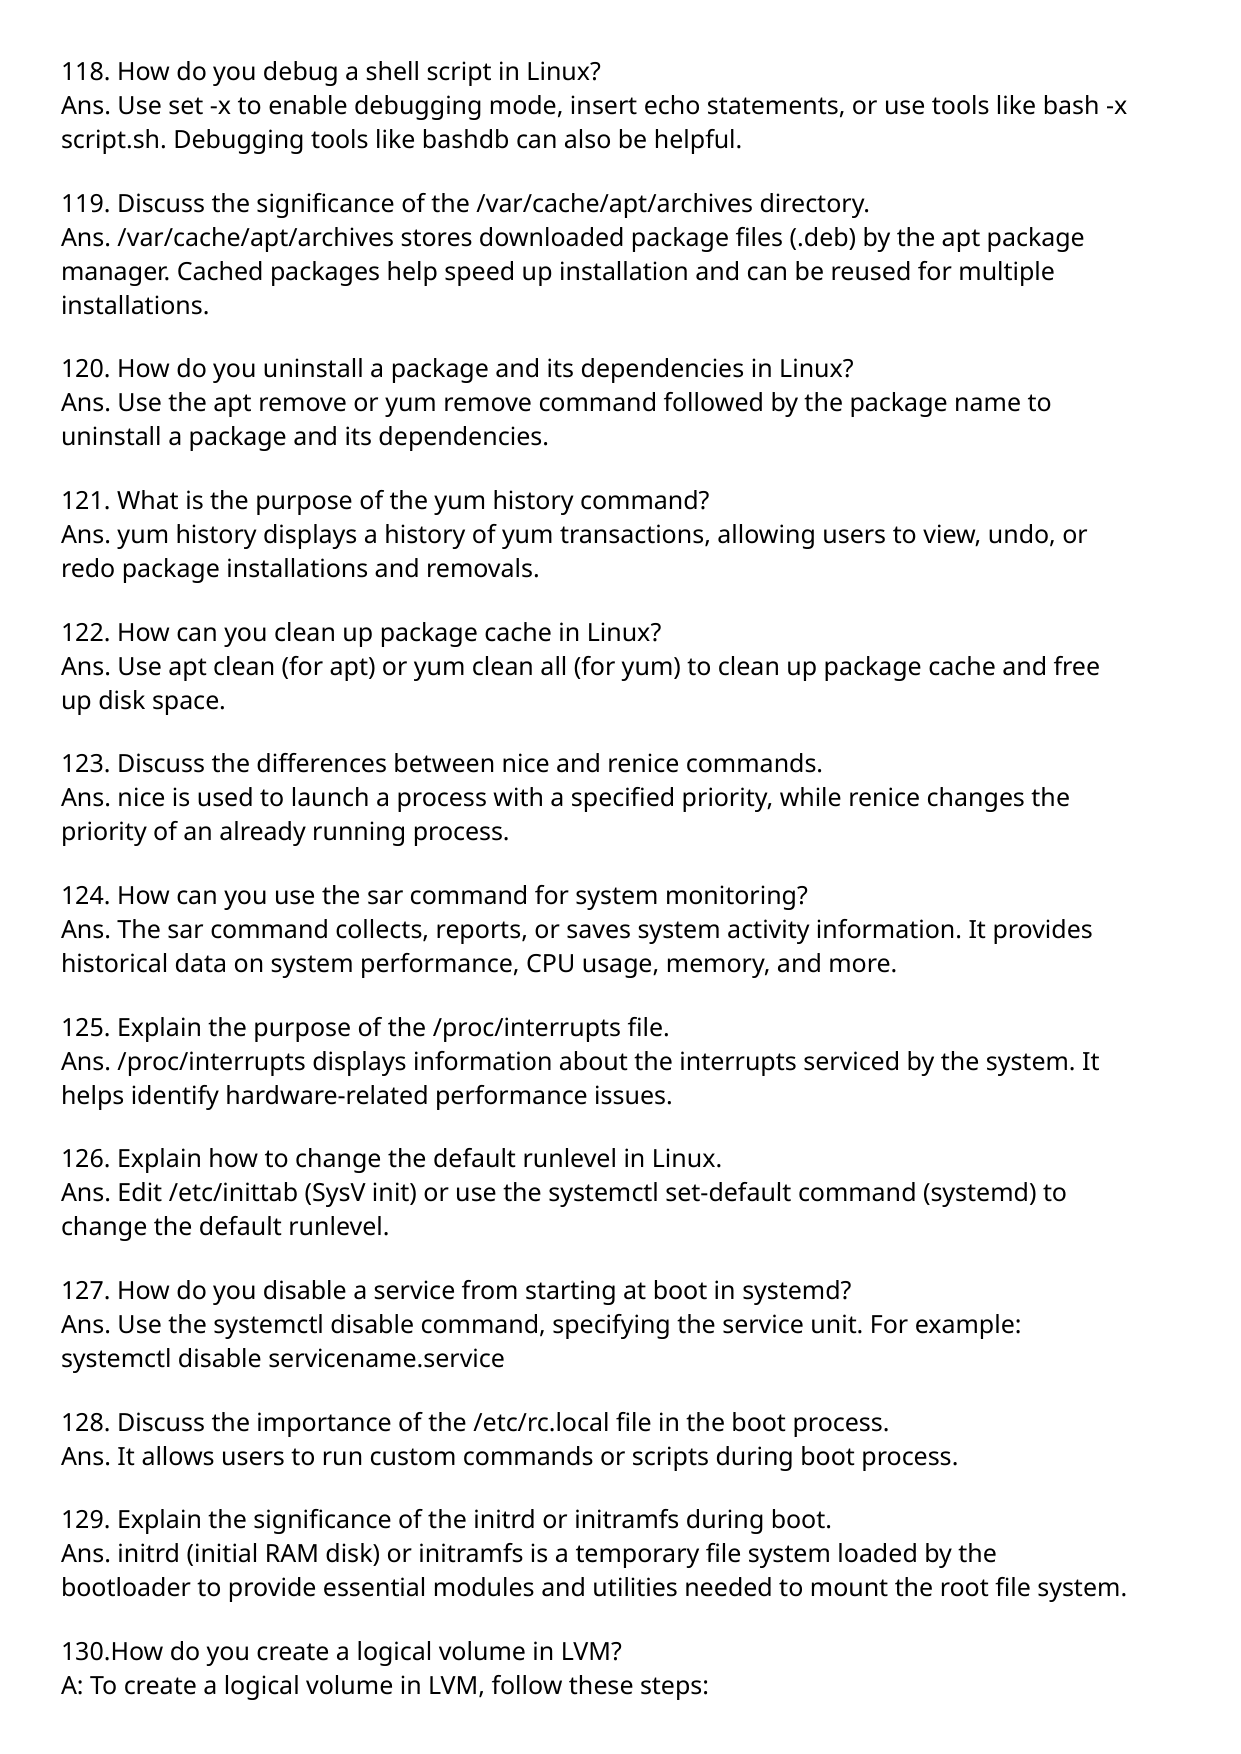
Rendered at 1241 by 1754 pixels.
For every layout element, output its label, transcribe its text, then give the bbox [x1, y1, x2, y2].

text 122. How can you clean up package cache in Linux? Ans. Use apt clean (for apt) or yum clean all (for yum) to clean up package cache and free up disk space. [61, 614, 1129, 716]
text 128. Discuss the importance of the /etc/rc.local file in the boot process. Ans. It allows users to run custom commands or scripts during boot process. [61, 1404, 1129, 1472]
text 123. Discuss the differences between nice and renice commands. Ans. nice is used to launch a process with a specified priority, while renice changes the priority of an already running process. [61, 746, 1129, 848]
text 125. Explain the purpose of the /proc/interrupts file. Ans. /proc/interrupts displays information about the interrupts serviced by the system. It helps identify hardware-related performance issues. [61, 1009, 1129, 1111]
text 126. Explain how to change the default runlevel in Linux. Ans. Edit /etc/inittab (SysV init) or use the systemctl set-default command (systemd) to change the default runlevel. [61, 1141, 1129, 1243]
text 129. Explain the significance of the initrd or initramfs during boot. Ans. initrd (initial RAM disk) or initramfs is a temporary file system loaded by the bootloader to provide essential modules and utilities needed to mount the root file system. [61, 1502, 1129, 1604]
text 130.How do you create a logical volume in LVM? A: To create a logical volume in LVM, follow these steps: [61, 1633, 1129, 1702]
text 120. How do you uninstall a package and its dependencies in Linux? Ans. Use the apt remove or yum remove command followed by the package name to uninstall a package and its dependencies. [61, 351, 1129, 453]
text 124. How can you use the sar command for system monitoring? Ans. The sar command collects, reports, or saves system activity information. It provides historical data on system performance, CPU usage, memory, and more. [61, 878, 1129, 980]
text 119. Discuss the significance of the /var/cache/apt/archives directory. Ans. /var/cache/apt/archives stores downloaded package files (.deb) by the apt package manager. Cached packages help speed up installation and can be reused for multiple installations. [61, 185, 1129, 321]
text 118. How do you debug a shell script in Linux? Ans. Use set -x to enable debugging mode, insert echo statements, or use tools like bash -x script.sh. Debugging tools like bashdb can also be helpful. [61, 53, 1129, 156]
text 121. What is the purpose of the yum history command? Ans. yum history displays a history of yum transactions, allowing users to view, undo, or redo package installations and removals. [61, 483, 1129, 585]
text 127. How do you disable a service from starting at boot in systemd? Ans. Use the systemctl disable command, specifying the service unit. For example: systemctl disable servicename.service [61, 1273, 1129, 1375]
